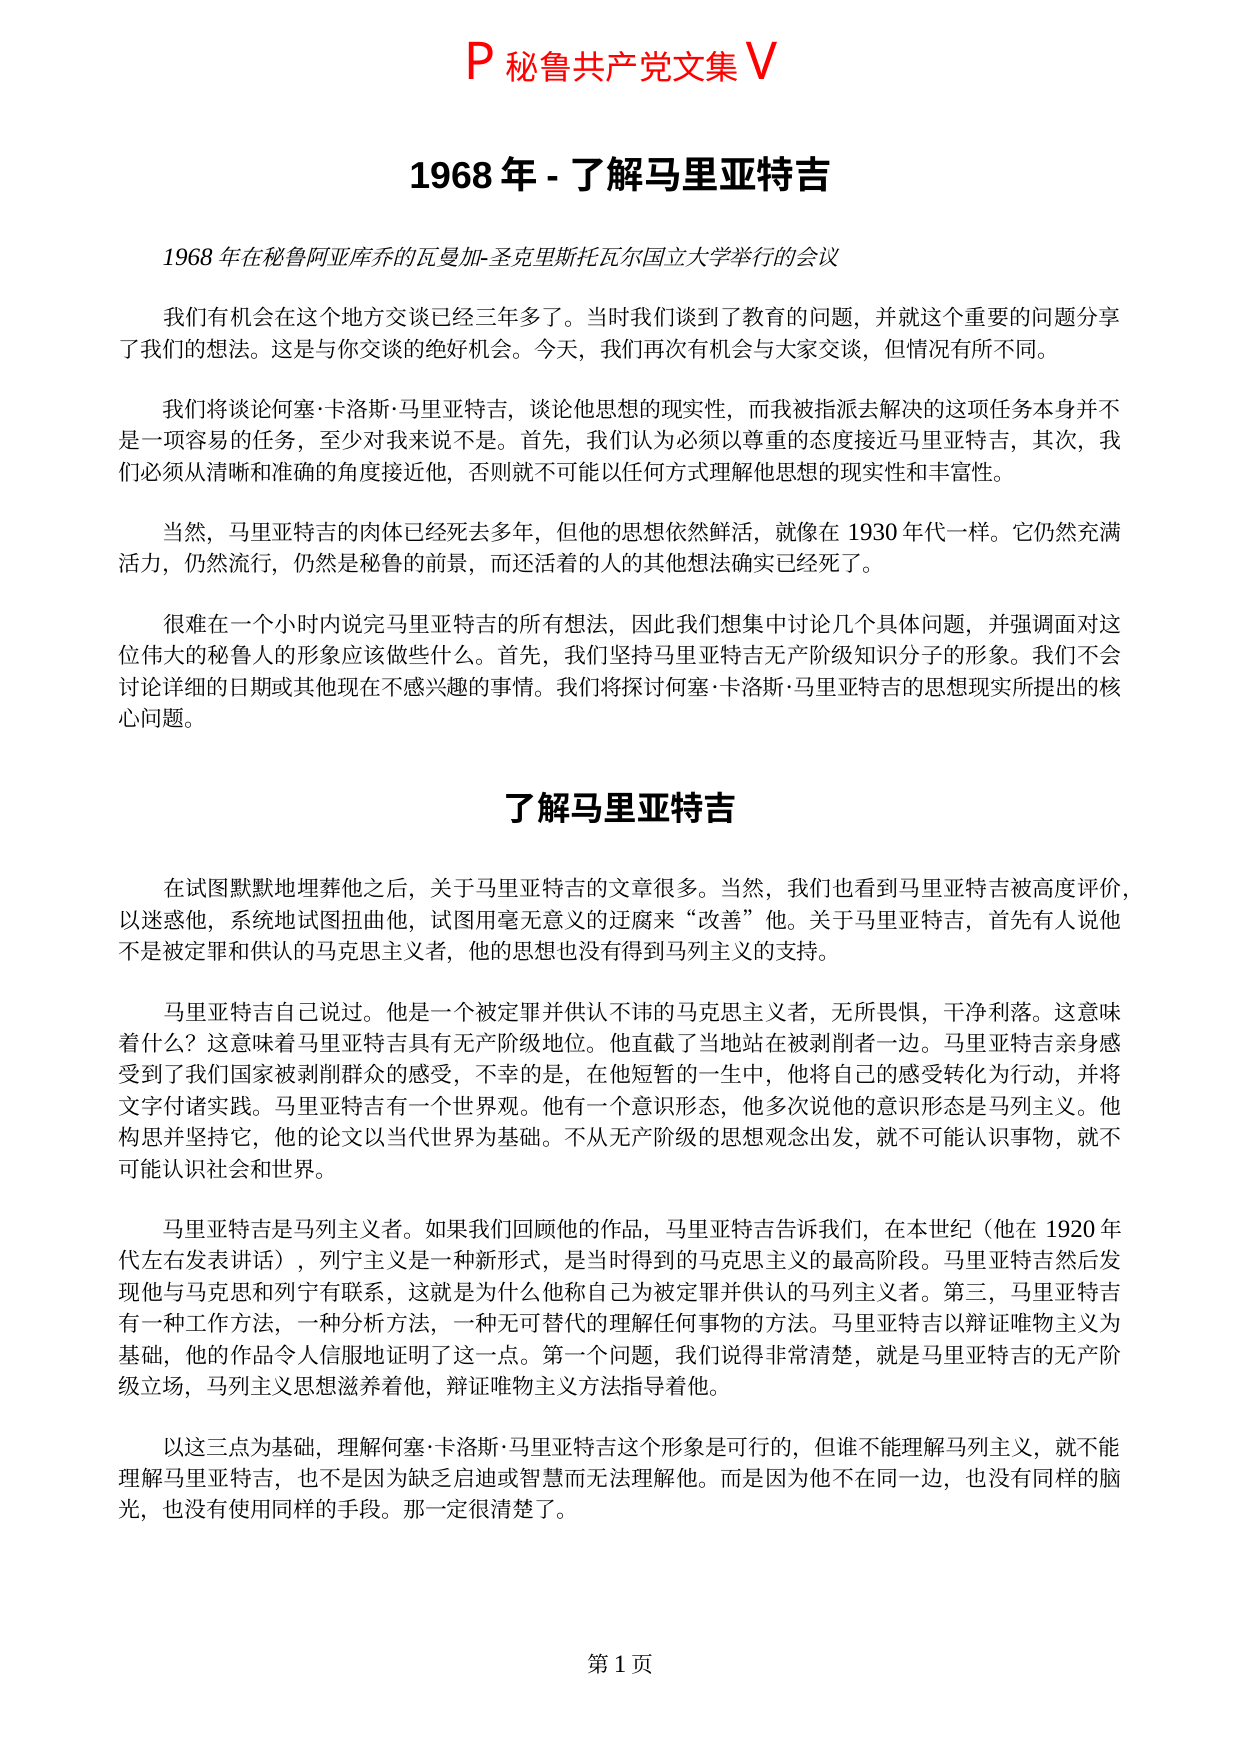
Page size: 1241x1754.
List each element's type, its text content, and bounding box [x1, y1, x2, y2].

text 当然，马里亚特吉的肉体已经死去多年，但他的思想依然鲜活，就像在1930年代一样。它仍然充满活力，仍然流行，仍然是秘鲁的前景，而还活着的人的其他想法确实已经死了。 [118, 515, 1122, 578]
text 以这三点为基础，理解何塞·卡洛斯·马里亚特吉这个形象是可行的，但谁不能理解马列主义，就不能理解马里亚特吉，也不是因为缺乏启迪或智慧而无法理解他。而是因为他不在同一边，也没有同样的脑光，也没有使用同样的手段。那一定很清楚了。 [118, 1430, 1122, 1524]
text 1968年在秘鲁阿亚库乔的瓦曼加-圣克里斯托瓦尔国立大学举行的会议 [118, 240, 1122, 272]
subtitle 1968年 - 了解马里亚特吉 [118, 144, 1122, 199]
subtitle 了解马里亚特吉 [118, 782, 1122, 830]
text 很难在一个小时内说完马里亚特吉的所有想法，因此我们想集中讨论几个具体问题，并强调面对这位伟大的秘鲁人的形象应该做些什么。首先，我们坚持马里亚特吉无产阶级知识分子的形象。我们不会讨论详细的日期或其他现在不感兴趣的事情。我们将探讨何塞·卡洛斯·马里亚特吉的思想现实所提出的核心问题。 [118, 607, 1122, 733]
text 我们将谈论何塞·卡洛斯·马里亚特吉，谈论他思想的现实性，而我被指派去解决的这项任务本身并不是一项容易的任务，至少对我来说不是。首先，我们认为必须以尊重的态度接近马里亚特吉，其次，我们必须从清晰和准确的角度接近他，否则就不可能以任何方式理解他思想的现实性和丰富性。 [118, 392, 1122, 486]
text 在试图默默地埋葬他之后，关于马里亚特吉的文章很多。当然，我们也看到马里亚特吉被高度评价，以迷惑他，系统地试图扭曲他，试图用毫无意义的迂腐来“改善”他。关于马里亚特吉，首先有人说他不是被定罪和供认的马克思主义者，他的思想也没有得到马列主义的支持。 [118, 872, 1122, 966]
text 马里亚特吉是马列主义者。如果我们回顾他的作品，马里亚特吉告诉我们，在本世纪（他在1920年代左右发表讲话），列宁主义是一种新形式，是当时得到的马克思主义的最高阶段。马里亚特吉然后发现他与马克思和列宁有联系，这就是为什么他称自己为被定罪并供认的马列主义者。第三，马里亚特吉有一种工作方法，一种分析方法，一种无可替代的理解任何事物的方法。马里亚特吉以辩证唯物主义为基础，他的作品令人信服地证明了这一点。第一个问题，我们说得非常清楚，就是马里亚特吉的无产阶级立场，马列主义思想滋养着他，辩证唯物主义方法指导着他。 [118, 1212, 1122, 1401]
text 马里亚特吉自己说过。他是一个被定罪并供认不讳的马克思主义者，无所畏惧，干净利落。这意味着什么？这意味着马里亚特吉具有无产阶级地位。他直截了当地站在被剥削者一边。马里亚特吉亲身感受到了我们国家被剥削群众的感受，不幸的是，在他短暂的一生中，他将自己的感受转化为行动，并将文字付诸实践。马里亚特吉有一个世界观。他有一个意识形态，他多次说他的意识形态是马列主义。他构思并坚持它，他的论文以当代世界为基础。不从无产阶级的思想观念出发，就不可能认识事物，就不可能认识社会和世界。 [118, 995, 1122, 1183]
text 我们有机会在这个地方交谈已经三年多了。当时我们谈到了教育的问题，并就这个重要的问题分享了我们的想法。这是与你交谈的绝好机会。今天，我们再次有机会与大家交谈，但情况有所不同。 [118, 300, 1122, 363]
